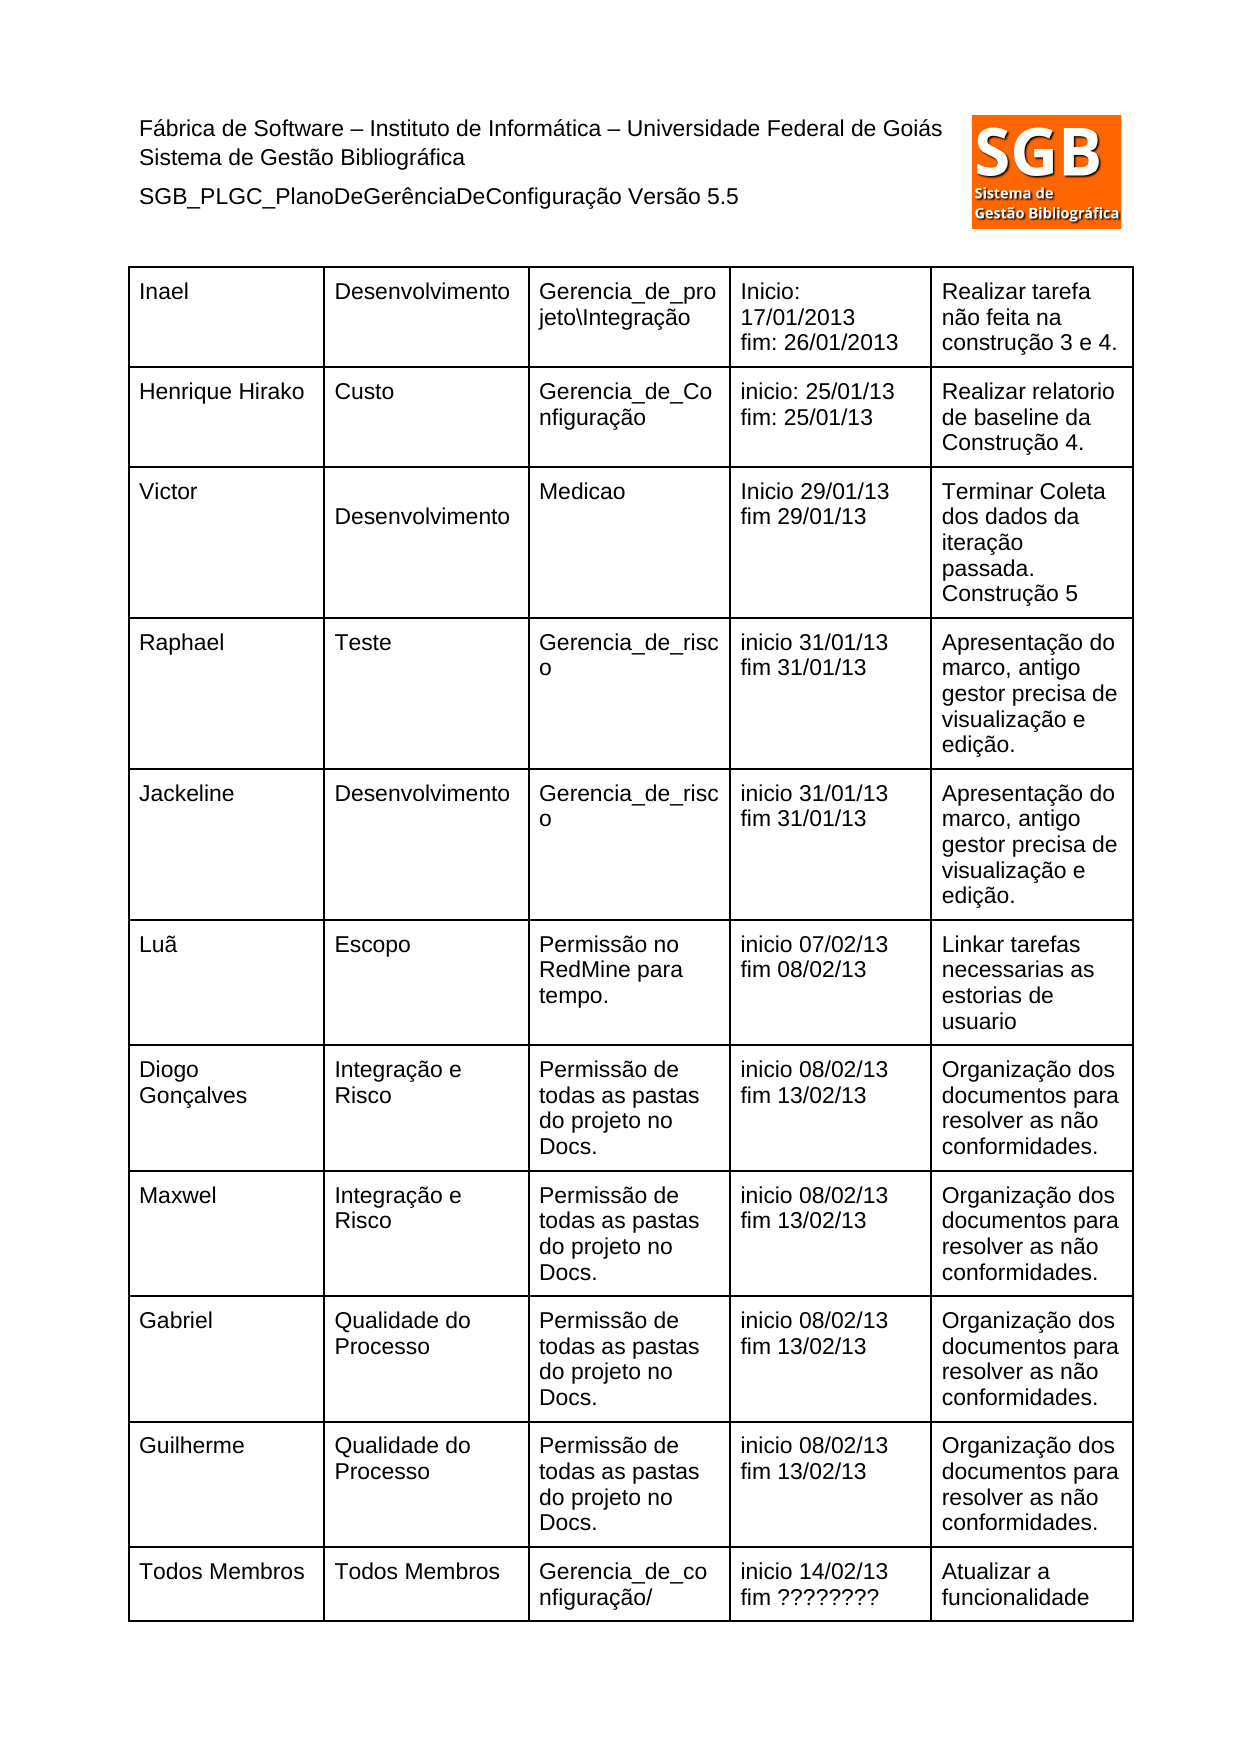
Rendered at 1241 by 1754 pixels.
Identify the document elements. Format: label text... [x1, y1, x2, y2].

table_cell Realizar relatorio de baseline da Construção 4. [932, 368, 1132, 466]
table_cell Permissão de todas as pastas do projeto no Docs. [530, 1046, 729, 1170]
table_cell Custo [325, 368, 528, 466]
table_cell Inicio 29/01/13 fim 29/01/13 [731, 468, 930, 617]
table_cell Atualizar a funcionalidade [932, 1548, 1132, 1620]
table_cell Jackeline [130, 770, 323, 919]
table_cell Escopo [325, 921, 528, 1044]
table_cell Diogo Gonçalves [130, 1046, 323, 1170]
table_cell Gerencia_de_configuração/ [530, 1548, 729, 1620]
table_cell Desenvolvimento [325, 268, 528, 366]
table_cell inicio 31/01/13 fim 31/01/13 [731, 619, 930, 768]
picture [971, 115, 1122, 229]
table_cell inicio 08/02/13 fim 13/02/13 [731, 1046, 930, 1170]
table_cell Organização dos documentos para resolver as não conformidades. [932, 1172, 1132, 1295]
table_cell Integração e Risco [325, 1172, 528, 1295]
table_cell Desenvolvimento [325, 770, 528, 919]
table_cell Permissão de todas as pastas do projeto no Docs. [530, 1297, 729, 1421]
table_cell Teste [325, 619, 528, 768]
table_cell Permissão no RedMine para tempo. [530, 921, 729, 1044]
table_cell Luã [130, 921, 323, 1044]
table_cell Permissão de todas as pastas do projeto no Docs. [530, 1172, 729, 1295]
table_cell Victor [130, 468, 323, 617]
table_cell Apresentação do marco, antigo gestor precisa de visualização e edição. [932, 619, 1132, 768]
table_cell Medicao [530, 468, 729, 617]
table_cell Todos Membros [130, 1548, 323, 1620]
table_cell inicio 31/01/13 fim 31/01/13 [731, 770, 930, 919]
table_cell Permissão de todas as pastas do projeto no Docs. [530, 1423, 729, 1546]
table_cell Inael [130, 268, 323, 366]
table_cell inicio 08/02/13 fim 13/02/13 [731, 1423, 930, 1546]
table_cell Linkar tarefas necessarias as estorias de usuario [932, 921, 1132, 1044]
table_cell Organização dos documentos para resolver as não conformidades. [932, 1297, 1132, 1421]
table_cell Raphael [130, 619, 323, 768]
table_cell Henrique Hirako [130, 368, 323, 466]
table_cell inicio 08/02/13 fim 13/02/13 [731, 1297, 930, 1421]
table_cell Gerencia_de_projeto\Integração [530, 268, 729, 366]
table_cell inicio 14/02/13 fim ???????? [731, 1548, 930, 1620]
table_cell Organização dos documentos para resolver as não conformidades. [932, 1423, 1132, 1546]
table_cell Qualidade do Processo [325, 1297, 528, 1421]
table_cell Realizar tarefa não feita na construção 3 e 4. [932, 268, 1132, 366]
table_cell Gerencia_de_risco [530, 770, 729, 919]
table_cell Integração e Risco [325, 1046, 528, 1170]
table_cell inicio: 25/01/13 fim: 25/01/13 [731, 368, 930, 466]
table_cell Terminar Coleta dos dados da iteração passada. Construção 5 [932, 468, 1132, 617]
table_cell inicio 07/02/13 fim 08/02/13 [731, 921, 930, 1044]
table_cell Gabriel [130, 1297, 323, 1421]
table_cell Apresentação do marco, antigo gestor precisa de visualização e edição. [932, 770, 1132, 919]
table_cell inicio 08/02/13 fim 13/02/13 [731, 1172, 930, 1295]
table_cell Gerencia_de_risco [530, 619, 729, 768]
table_cell Todos Membros [325, 1548, 528, 1620]
table_cell Gerencia_de_Configuração [530, 368, 729, 466]
table_cell Qualidade do Processo [325, 1423, 528, 1546]
table_cell Guilherme [130, 1423, 323, 1546]
table_cell Inicio: 17/01/2013 fim: 26/01/2013 [731, 268, 930, 366]
table_cell Desenvolvimento [325, 468, 528, 617]
table_cell Organização dos documentos para resolver as não conformidades. [932, 1046, 1132, 1170]
table_cell Maxwel [130, 1172, 323, 1295]
